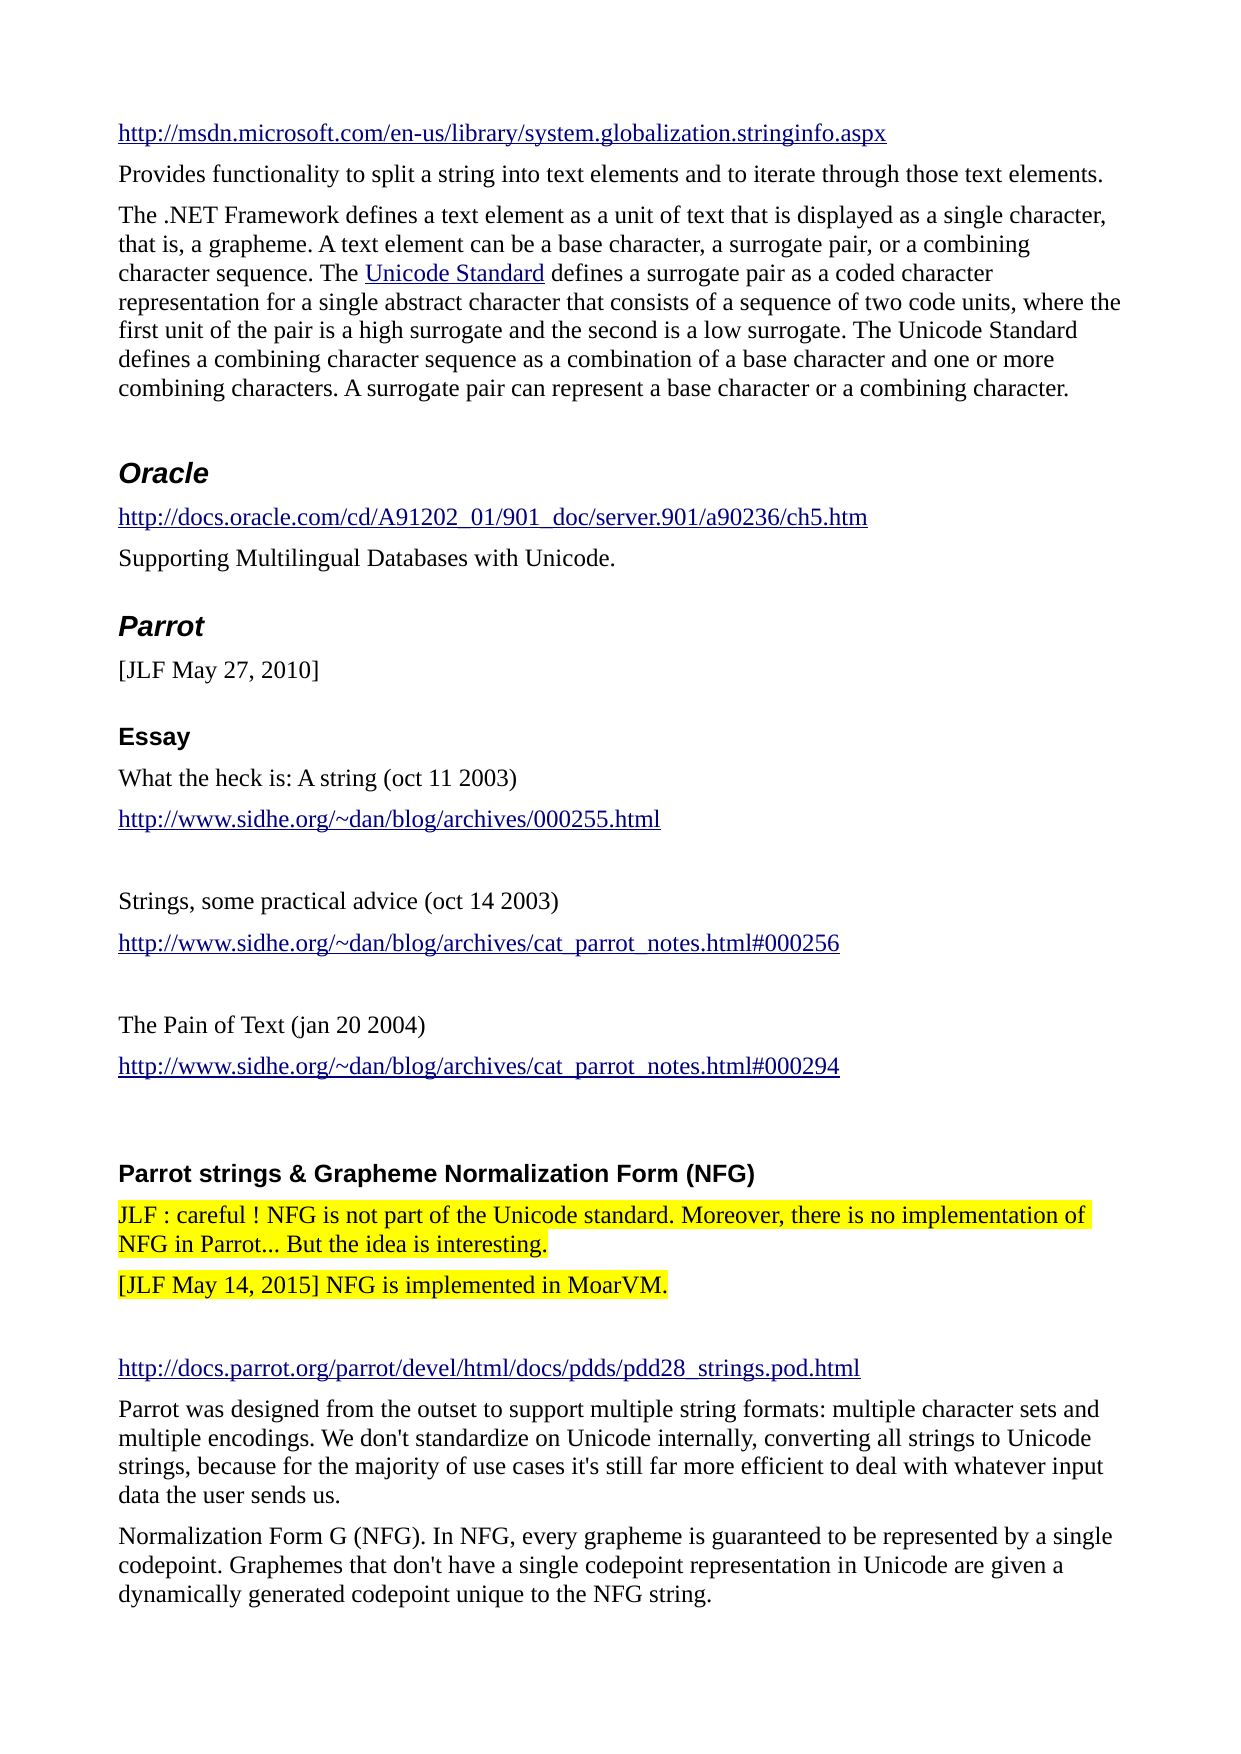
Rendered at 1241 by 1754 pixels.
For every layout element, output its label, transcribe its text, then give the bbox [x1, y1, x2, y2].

text The .NET Framework defines a text element as a unit of text that is displayed as a single character, that is, a grapheme. A text element can be a base character, a surrogate pair, or a combining character sequence. The Unicode Standard defines a surrogate pair as a coded character representation for a single abstract character that consists of a sequence of two code units, where the first unit of the pair is a high surrogate and the second is a low surrogate. The Unicode Standard defines a combining character sequence as a combination of a base character and one or more combining characters. A surrogate pair can represent a base character or a combining character. [118, 201, 1122, 402]
text Supporting Multilingual Databases with Unicode. [118, 543, 1122, 572]
subtitle Parrot [118, 609, 1122, 643]
text Provides functionality to split a string into text elements and to iterate through those text elements. [118, 159, 1122, 188]
text The Pain of Text (jan 20 2004) [118, 1010, 1122, 1039]
subtitle Parrot strings & Grapheme Normalization Form (NFG) [118, 1159, 1122, 1188]
text [JLF May 14, 2015] NFG is implemented in MoarVM. [118, 1270, 1122, 1299]
text http://msdn.microsoft.com/en-us/library/system.globalization.stringinfo.aspx [118, 118, 1122, 147]
text What the heck is: A string (oct 11 2003) [118, 763, 1122, 791]
text http://www.sidhe.org/~dan/blog/archives/cat_parrot_notes.html#000294 [118, 1051, 1122, 1080]
text http://docs.parrot.org/parrot/devel/html/docs/pdds/pdd28_strings.pod.html [118, 1353, 1122, 1381]
subtitle Oracle [118, 456, 1122, 489]
subtitle Essay [118, 721, 1122, 750]
text [JLF May 27, 2010] [118, 655, 1122, 684]
text Parrot was designed from the outset to support multiple string formats: multiple character sets and multiple encodings. We don't standardize on Unicode internally, converting all strings to Unicode strings, because for the majority of use cases it's still far more efficient to deal with whatever input data the user sends us. [118, 1394, 1122, 1509]
text Strings, some practical advice (oct 14 2003) [118, 886, 1122, 915]
text Normalization Form G (NFG). In NFG, every grapheme is guaranteed to be represented by a single codepoint. Graphemes that don't have a single codepoint representation in Unicode are given a dynamically generated codepoint unique to the NFG string. [118, 1521, 1122, 1608]
text JLF : careful ! NFG is not part of the Unicode standard. Moreover, there is no implementation of NFG in Parrot... But the idea is interesting. [118, 1200, 1122, 1258]
text http://www.sidhe.org/~dan/blog/archives/cat_parrot_notes.html#000256 [118, 928, 1122, 956]
text http://www.sidhe.org/~dan/blog/archives/000255.html [118, 804, 1122, 833]
text http://docs.oracle.com/cd/A91202_01/901_doc/server.901/a90236/ch5.htm [118, 502, 1122, 530]
